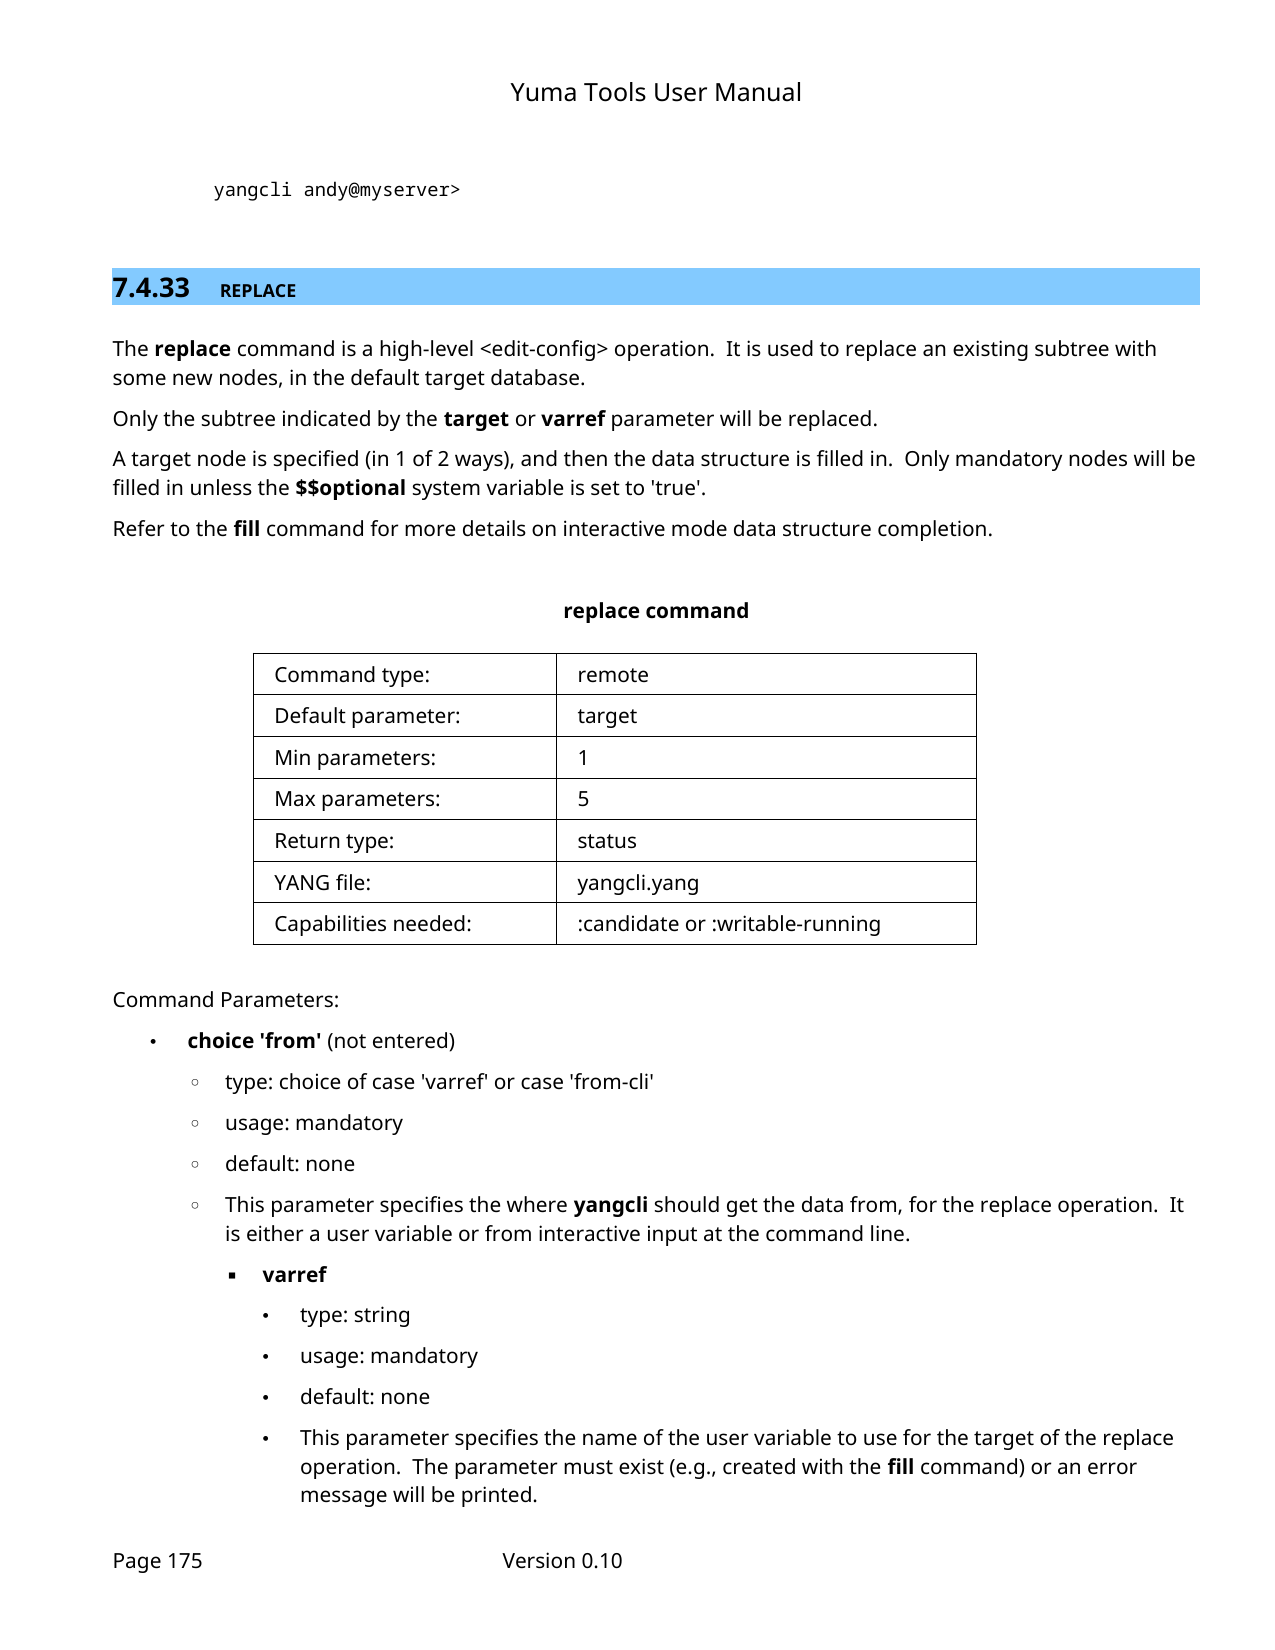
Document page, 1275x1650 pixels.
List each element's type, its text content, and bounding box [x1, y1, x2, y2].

text yangcli andy@myserver> [139, 176, 1200, 202]
table_cell Capabilities needed: [254, 903, 556, 944]
list default: none [187, 1149, 1200, 1178]
text Only the subtree indicated by the target or varref parameter will be replaced. [112, 404, 1200, 432]
list usage: mandatory [187, 1108, 1200, 1137]
text Refer to the fill command for more details on interactive mode data structure completion. [112, 514, 1200, 542]
table_cell Return type: [254, 820, 556, 861]
subtitle replace [112, 268, 1200, 305]
table_cell 1 [557, 737, 976, 777]
table_cell :candidate or :writable-running [557, 903, 976, 944]
text Command Parameters: [112, 986, 1200, 1014]
table_cell yangcli.yang [557, 862, 976, 902]
list type: string [262, 1301, 1200, 1329]
list choice 'from' (not entered) [150, 1027, 1200, 1055]
list usage: mandatory [262, 1342, 1200, 1370]
table_cell status [557, 820, 976, 861]
table_cell Min parameters: [254, 737, 556, 777]
list This parameter specifies the name of the user variable to use for the target of the replace operation. The parameter must exist (e.g., created with the fill command) or an error message will be printed. [262, 1423, 1200, 1509]
table_cell Max parameters: [254, 779, 556, 819]
list default: none [262, 1382, 1200, 1411]
list varref [225, 1260, 1200, 1288]
table_cell 5 [557, 779, 976, 819]
text The replace command is a high-level <edit-config> operation. It is used to replace an existing subtree with some new nodes, in the default target database. [112, 334, 1200, 391]
table_header remote [557, 654, 976, 694]
table_cell target [557, 695, 976, 736]
table_header Command type: [254, 654, 556, 694]
table_cell YANG file: [254, 862, 556, 902]
list This parameter specifies the where yangcli should get the data from, for the replace operation. It is either a user variable or from interactive input at the command line. [187, 1190, 1200, 1247]
subtitle replace command [127, 596, 1185, 624]
list type: choice of case 'varref' or case 'from-cli' [187, 1067, 1200, 1096]
text A target node is specified (in 1 of 2 ways), and then the data structure is filled in. Only mandatory nodes will be filled in unless the $$optional system variable is set to 'true'. [112, 444, 1200, 501]
table_cell Default parameter: [254, 695, 556, 736]
